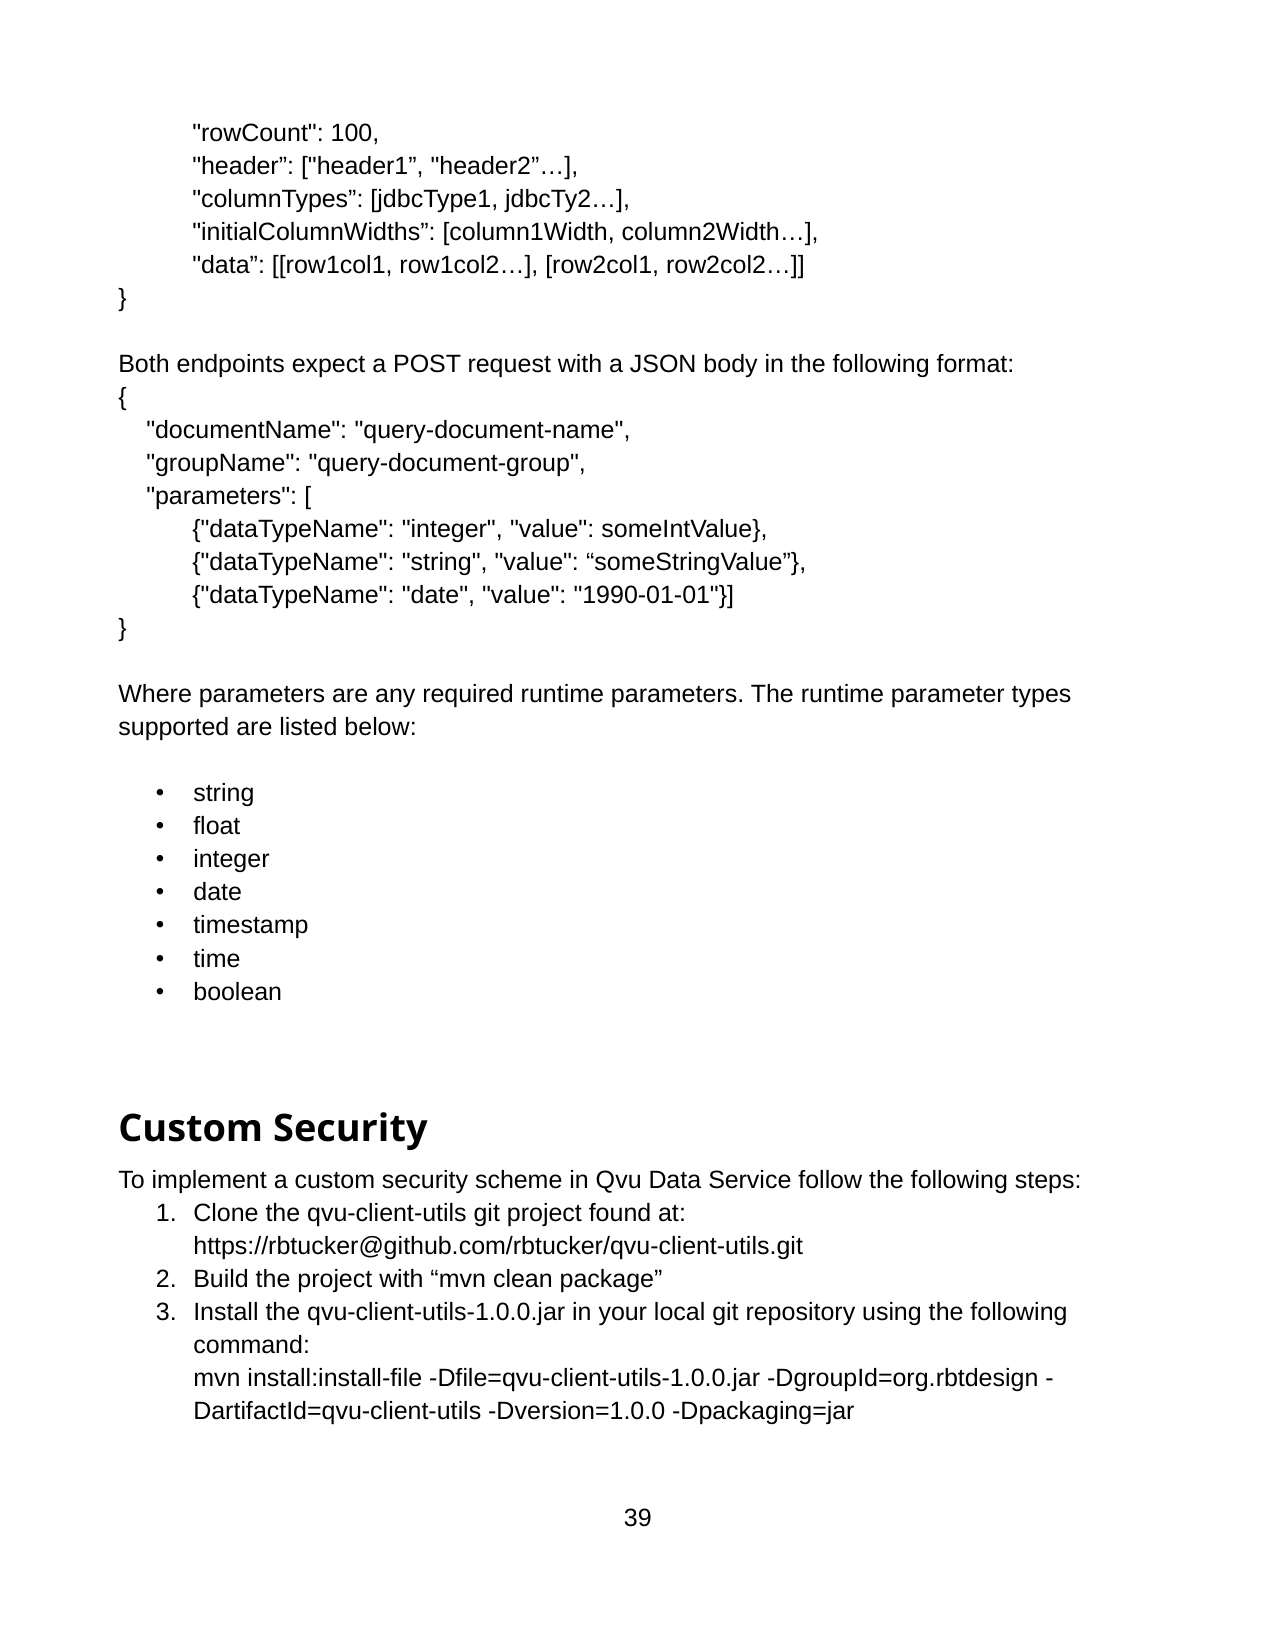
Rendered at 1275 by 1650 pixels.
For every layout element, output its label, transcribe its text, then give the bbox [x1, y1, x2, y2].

text } [118, 283, 1157, 312]
list boolean [156, 977, 1157, 1006]
text "rowCount": 100, [118, 118, 1157, 147]
subtitle Custom Security [118, 1101, 1157, 1153]
list Install the qvu-client-utils-1.0.0.jar in your local git repository using the following command: [156, 1297, 1157, 1359]
list float [156, 811, 1157, 840]
text "groupName": "query-document-group", [118, 448, 1157, 477]
list Clone the qvu-client-utils git project found at: [156, 1198, 1157, 1227]
list mvn install:install-file -Dfile=qvu-client-utils-1.0.0.jar -DgroupId=org.rbtdesign -DartifactId=qvu-client-utils -Dversion=1.0.0 -Dpackaging=jar [156, 1363, 1157, 1425]
text { [118, 382, 1157, 411]
list time [156, 944, 1157, 972]
text {"dataTypeName": "string", "value": “someStringValue”}, [118, 547, 1157, 576]
text {"dataTypeName": "date", "value": "1990-01-01"}] [118, 580, 1157, 609]
list Build the project with “mvn clean package” [156, 1264, 1157, 1293]
text "header”: ["header1”, "header2”…], [118, 151, 1157, 180]
list https://rbtucker@github.com/rbtucker/qvu-client-utils.git [156, 1231, 1157, 1260]
text } [118, 613, 1157, 642]
list timestamp [156, 911, 1157, 939]
text To implement a custom security scheme in Qvu Data Service follow the following steps: [118, 1165, 1157, 1194]
text {"dataTypeName": "integer", "value": someIntValue}, [118, 514, 1157, 543]
text Where parameters are any required runtime parameters. The runtime parameter types supported are listed below: [118, 679, 1157, 741]
list integer [156, 844, 1157, 873]
list string [156, 778, 1157, 807]
list date [156, 877, 1157, 906]
text "columnTypes”: [jdbcType1, jdbcTy2…], [118, 184, 1157, 213]
text "initialColumnWidths”: [column1Width, column2Width…], [118, 217, 1157, 246]
text "documentName": "query-document-name", [118, 415, 1157, 444]
text "data”: [[row1col1, row1col2…], [row2col1, row2col2…]] [118, 250, 1157, 279]
text Both endpoints expect a POST request with a JSON body in the following format: [118, 349, 1157, 378]
text "parameters": [ [118, 481, 1157, 510]
